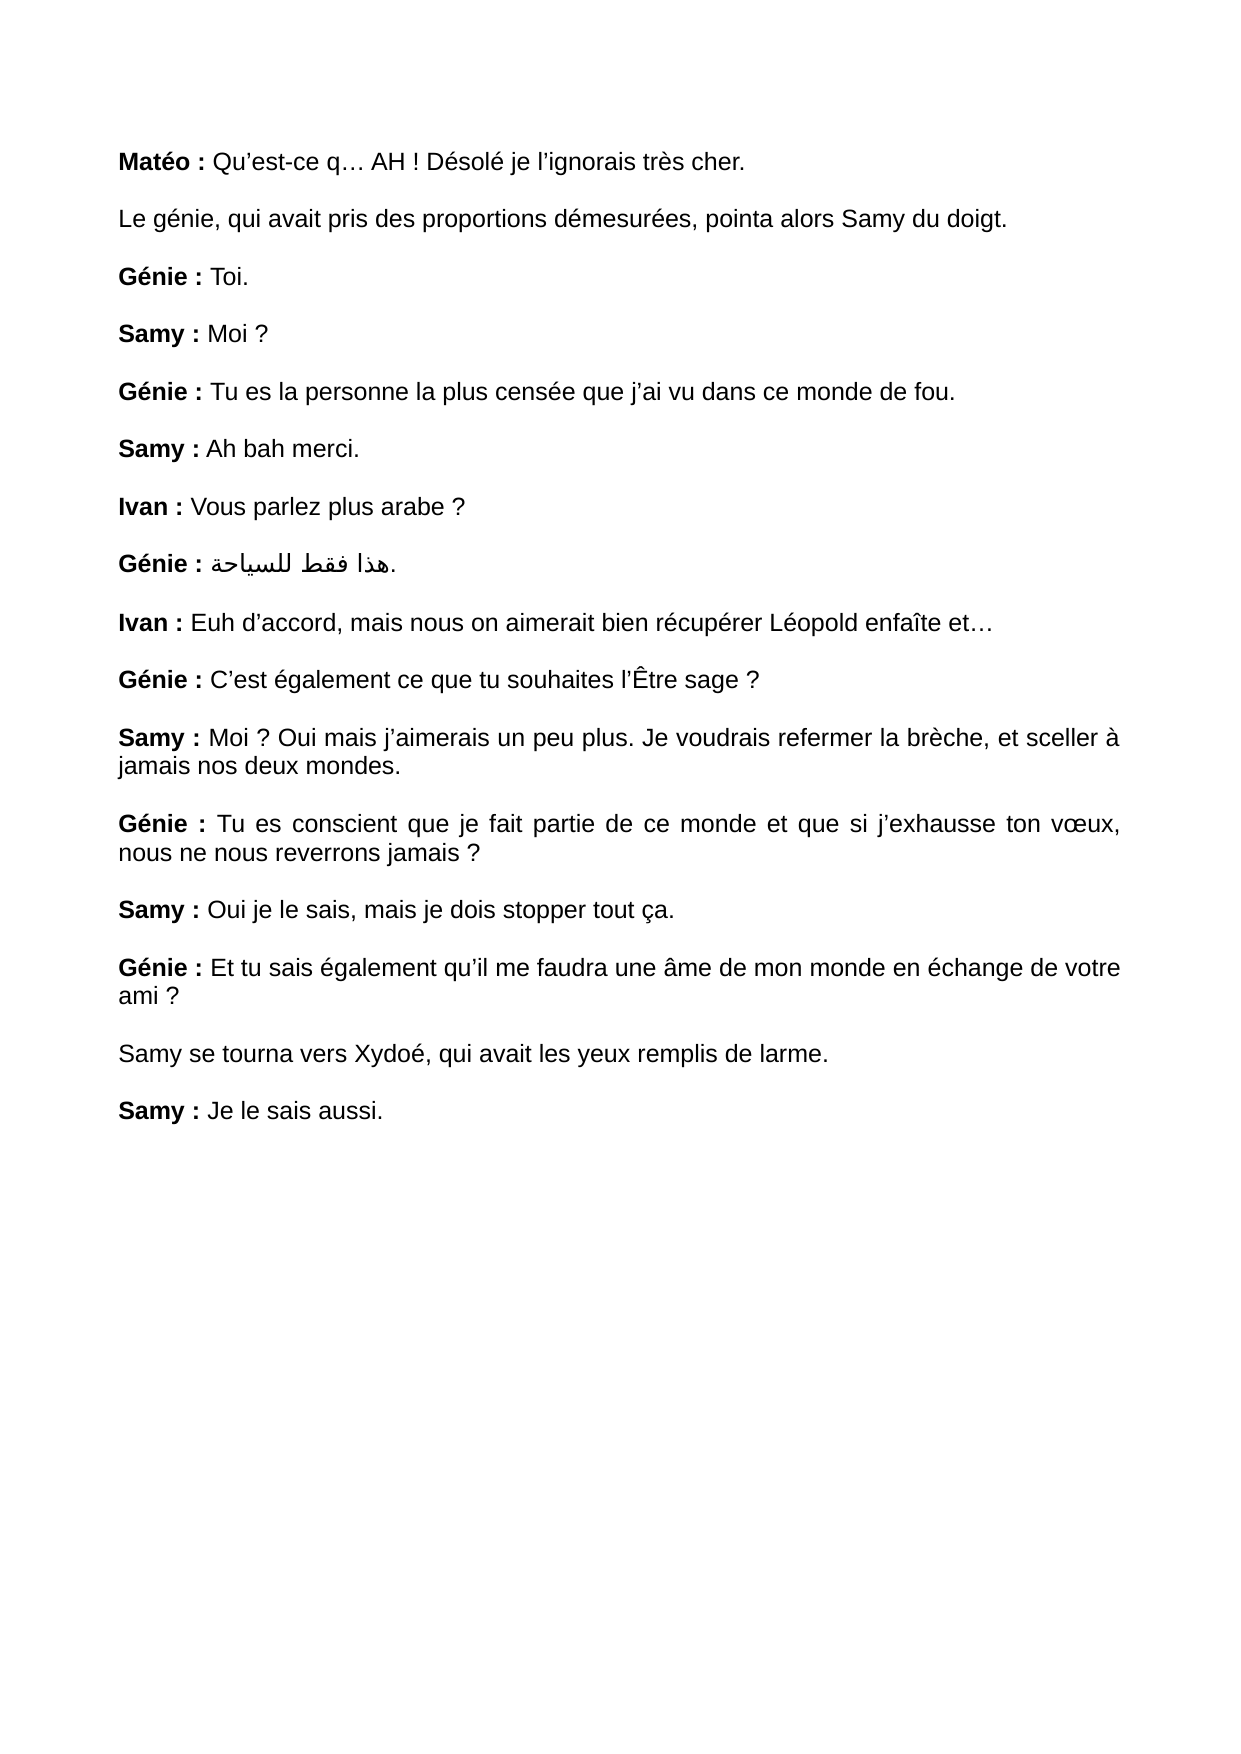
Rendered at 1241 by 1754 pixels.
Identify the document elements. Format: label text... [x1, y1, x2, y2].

text Génie : Tu es conscient que je fait partie de ce monde et que si j’exhausse ton vœux, nous ne nous reverrons jamais ? [118, 809, 1122, 866]
text Ivan : Euh d’accord, mais nous on aimerait bien récupérer Léopold enfaîte et… [118, 607, 1122, 636]
text Génie : Et tu sais également qu’il me faudra une âme de mon monde en échange de votre ami ? [118, 952, 1122, 1010]
text Le génie, qui avait pris des proportions démesurées, pointa alors Samy du doigt. [118, 204, 1122, 233]
text Matéo : Qu’est-ce q… AH ! Désolé je l’ignorais très cher. [118, 147, 1122, 176]
text Génie : هذا فقط للسياحة. [118, 549, 1122, 579]
text Samy : Moi ? [118, 319, 1122, 348]
text Samy : Ah bah merci. [118, 434, 1122, 463]
text Samy : Moi ? Oui mais j’aimerais un peu plus. Je voudrais refermer la brèche, et sceller à jamais nos deux mondes. [118, 722, 1122, 780]
text Ivan : Vous parlez plus arabe ? [118, 492, 1122, 521]
text Génie : C’est également ce que tu souhaites l’Être sage ? [118, 665, 1122, 694]
text Génie : Tu es la personne la plus censée que j’ai vu dans ce monde de fou. [118, 377, 1122, 406]
text Génie : Toi. [118, 262, 1122, 291]
text Samy : Je le sais aussi. [118, 1096, 1122, 1125]
text Samy se tourna vers Xydoé, qui avait les yeux remplis de larme. [118, 1039, 1122, 1067]
text Samy : Oui je le sais, mais je dois stopper tout ça. [118, 895, 1122, 924]
